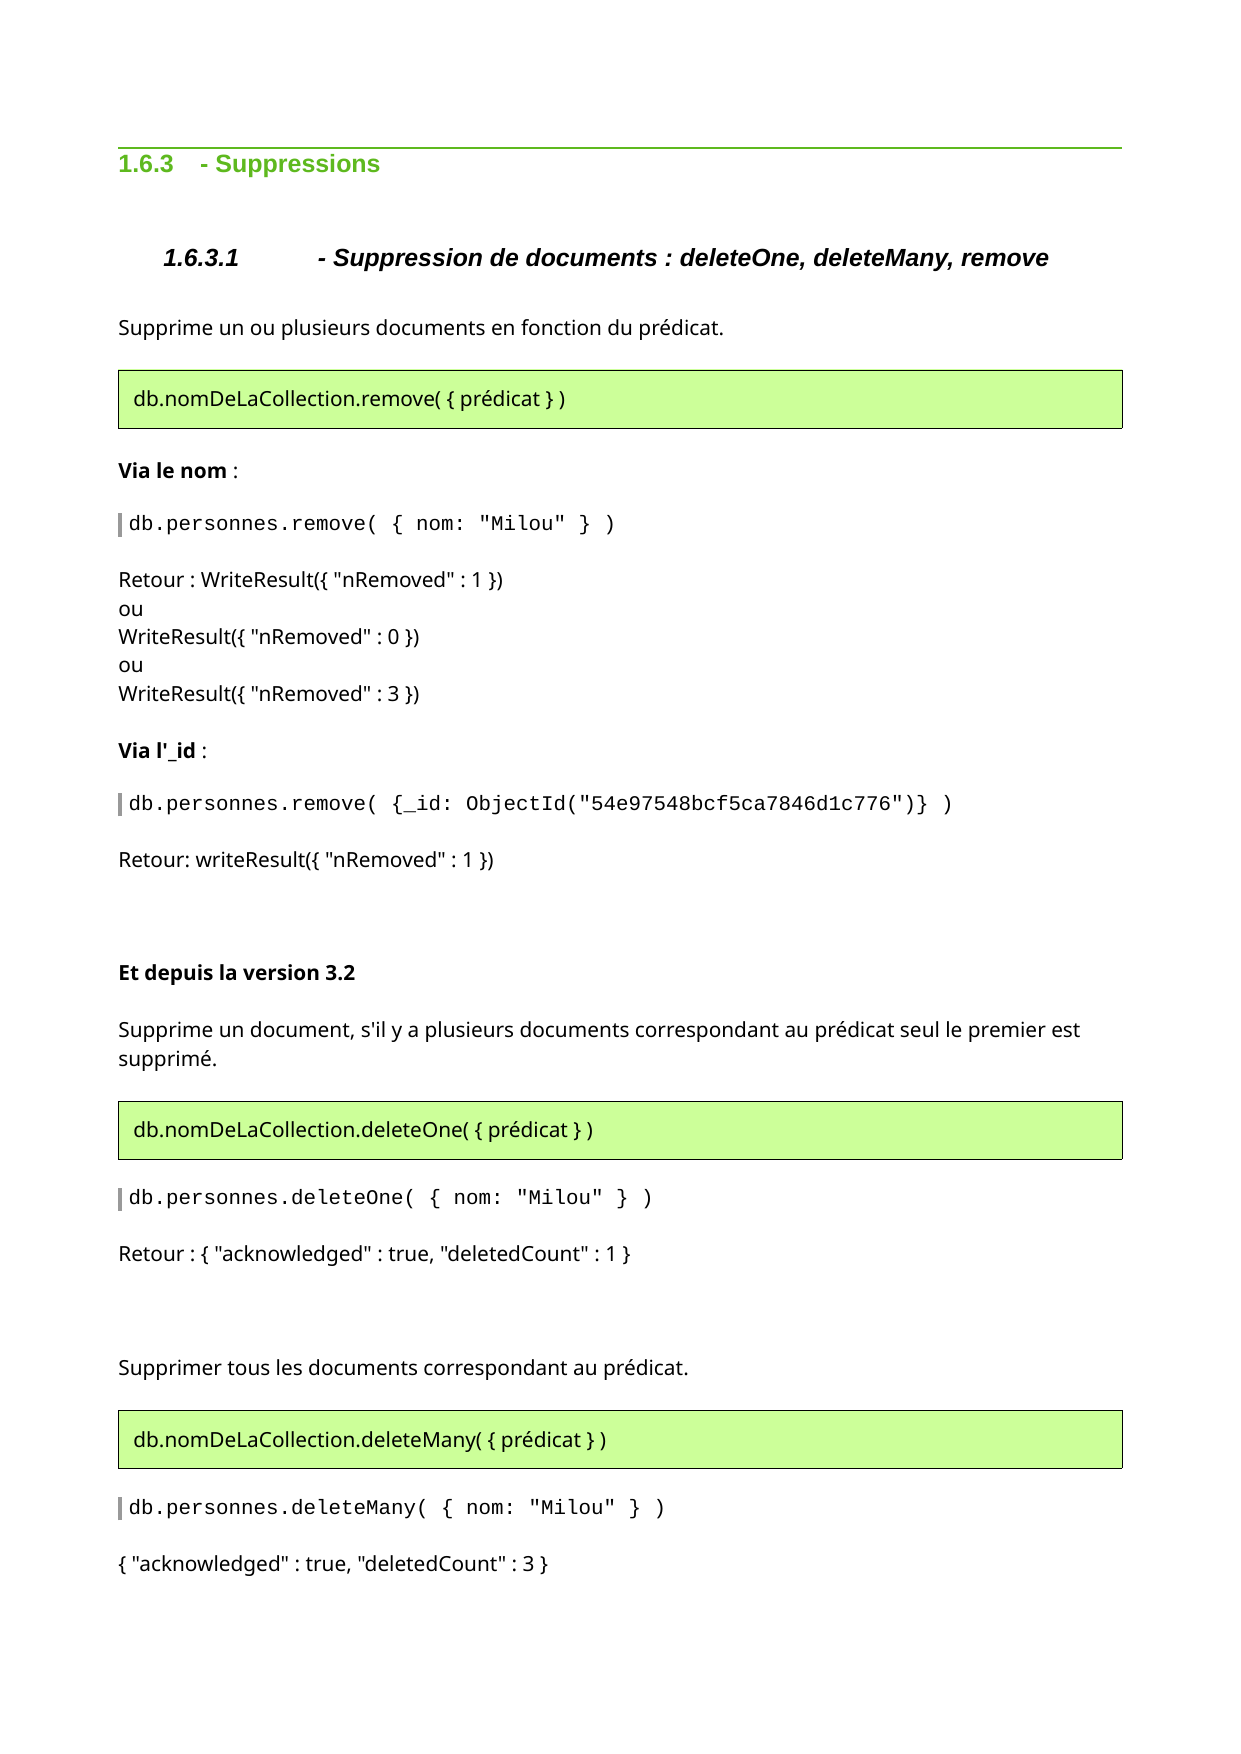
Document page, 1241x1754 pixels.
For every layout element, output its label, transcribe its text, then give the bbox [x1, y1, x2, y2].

text Retour : WriteResult({ "nRemoved" : 1 }) [118, 565, 1122, 594]
text Supprimer tous les documents correspondant au prédicat. [118, 1353, 1122, 1382]
text db.personnes.deleteOne( { nom: "Milou" } ) [118, 1187, 1122, 1211]
text Via le nom : [118, 456, 1122, 485]
text Et depuis la version 3.2 [118, 958, 1122, 987]
text db.nomDeLaCollection.deleteOne( { prédicat } ) [119, 1102, 1122, 1159]
subtitle - Suppression de documents : deleteOne, deleteMany, remove [163, 243, 1122, 272]
text db.nomDeLaCollection.deleteMany( { prédicat } ) [119, 1411, 1122, 1468]
text db.nomDeLaCollection.remove( { prédicat } ) [119, 371, 1122, 428]
text WriteResult({ "nRemoved" : 3 }) [118, 679, 1122, 707]
subtitle - Suppressions [118, 149, 1122, 177]
text ou [118, 651, 1122, 679]
text Retour: writeResult({ "nRemoved" : 1 }) [118, 845, 1122, 873]
text { "acknowledged" : true, "deletedCount" : 3 } [118, 1549, 1122, 1577]
text Via l'_id : [118, 736, 1122, 764]
text ou [118, 594, 1122, 622]
text Supprime un ou plusieurs documents en fonction du prédicat. [118, 313, 1122, 341]
text db.personnes.remove( { nom: "Milou" } ) [122, 513, 1122, 537]
text db.personnes.deleteMany( { nom: "Milou" } ) [122, 1497, 1122, 1520]
text Retour : { "acknowledged" : true, "deletedCount" : 1 } [118, 1239, 1122, 1268]
text db.personnes.remove( {_id: ObjectId("54e97548bcf5ca7846d1c776")} ) [122, 793, 1122, 816]
text Supprime un document, s'il y a plusieurs documents correspondant au prédicat seul le premier est supprimé. [118, 1015, 1122, 1072]
text WriteResult({ "nRemoved" : 0 }) [118, 622, 1122, 651]
